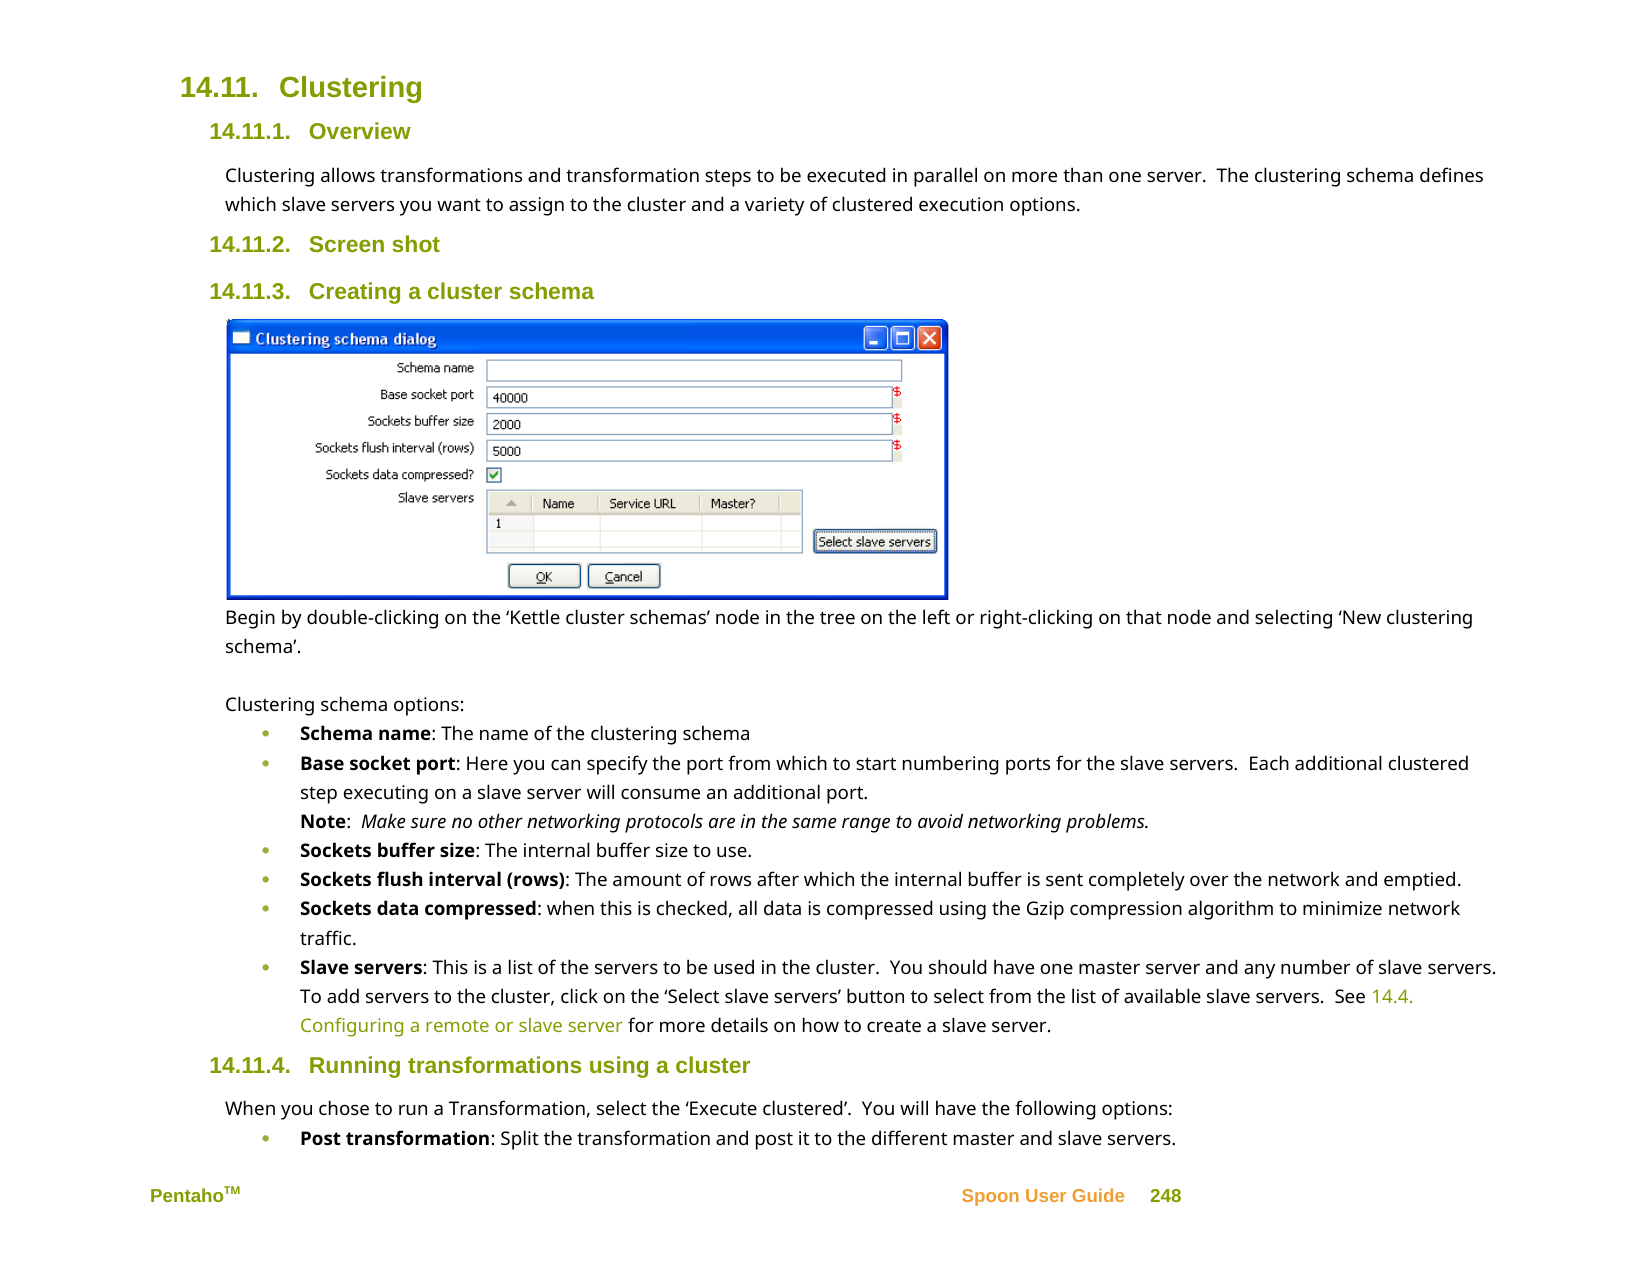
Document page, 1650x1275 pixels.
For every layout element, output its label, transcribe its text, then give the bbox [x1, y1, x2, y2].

list Sockets buffer size: The internal buffer size to use. [262, 834, 1500, 863]
list Base socket port: Here you can specify the port from which to start numbering ports for the slave servers. Each additional clustered step executing on a slave server will consume an additional port. [262, 747, 1500, 805]
text Clustering schema options: [225, 688, 1500, 717]
text Note: Make sure no other networking protocols are in the same range to avoid networking problems. [300, 805, 1500, 834]
list Sockets data compressed: when this is checked, all data is compressed using the Gzip compression algorithm to minimize network traffic. [262, 892, 1500, 951]
list Sockets flush interval (rows): The amount of rows after which the internal buffer is sent completely over the network and emptied. [262, 863, 1500, 892]
list Post transformation: Split the transformation and post it to the different master and slave servers. [262, 1122, 1500, 1151]
subtitle Clustering [179, 70, 1500, 105]
subtitle Screen shot [209, 224, 1500, 259]
text Clustering allows transformations and transformation steps to be executed in parallel on more than one server. The clustering schema defines which slave servers you want to assign to the cluster and a variety of clustered execution options. [225, 159, 1500, 217]
subtitle Creating a cluster schema [209, 272, 1500, 306]
list Slave servers: This is a list of the servers to be used in the cluster. You should have one master server and any number of slave servers. To add servers to the cluster, click on the ‘Select slave servers’ button to select from the list of available slave servers. See 14.4. Configuring a remote or slave server for more details on how to create a slave server. [262, 951, 1500, 1038]
text When you chose to run a Transformation, select the ‘Execute clustered’. You will have the following options: [225, 1092, 1500, 1122]
subtitle Overview [209, 112, 1500, 147]
text Begin by double-clicking on the ‘Kettle cluster schemas’ node in the tree on the left or right-clicking on that node and selecting ‘New clustering schema’. [225, 600, 1500, 659]
list Schema name: The name of the clustering schema [262, 717, 1500, 747]
subtitle Running transformations using a cluster [209, 1045, 1500, 1080]
picture [226, 319, 949, 600]
